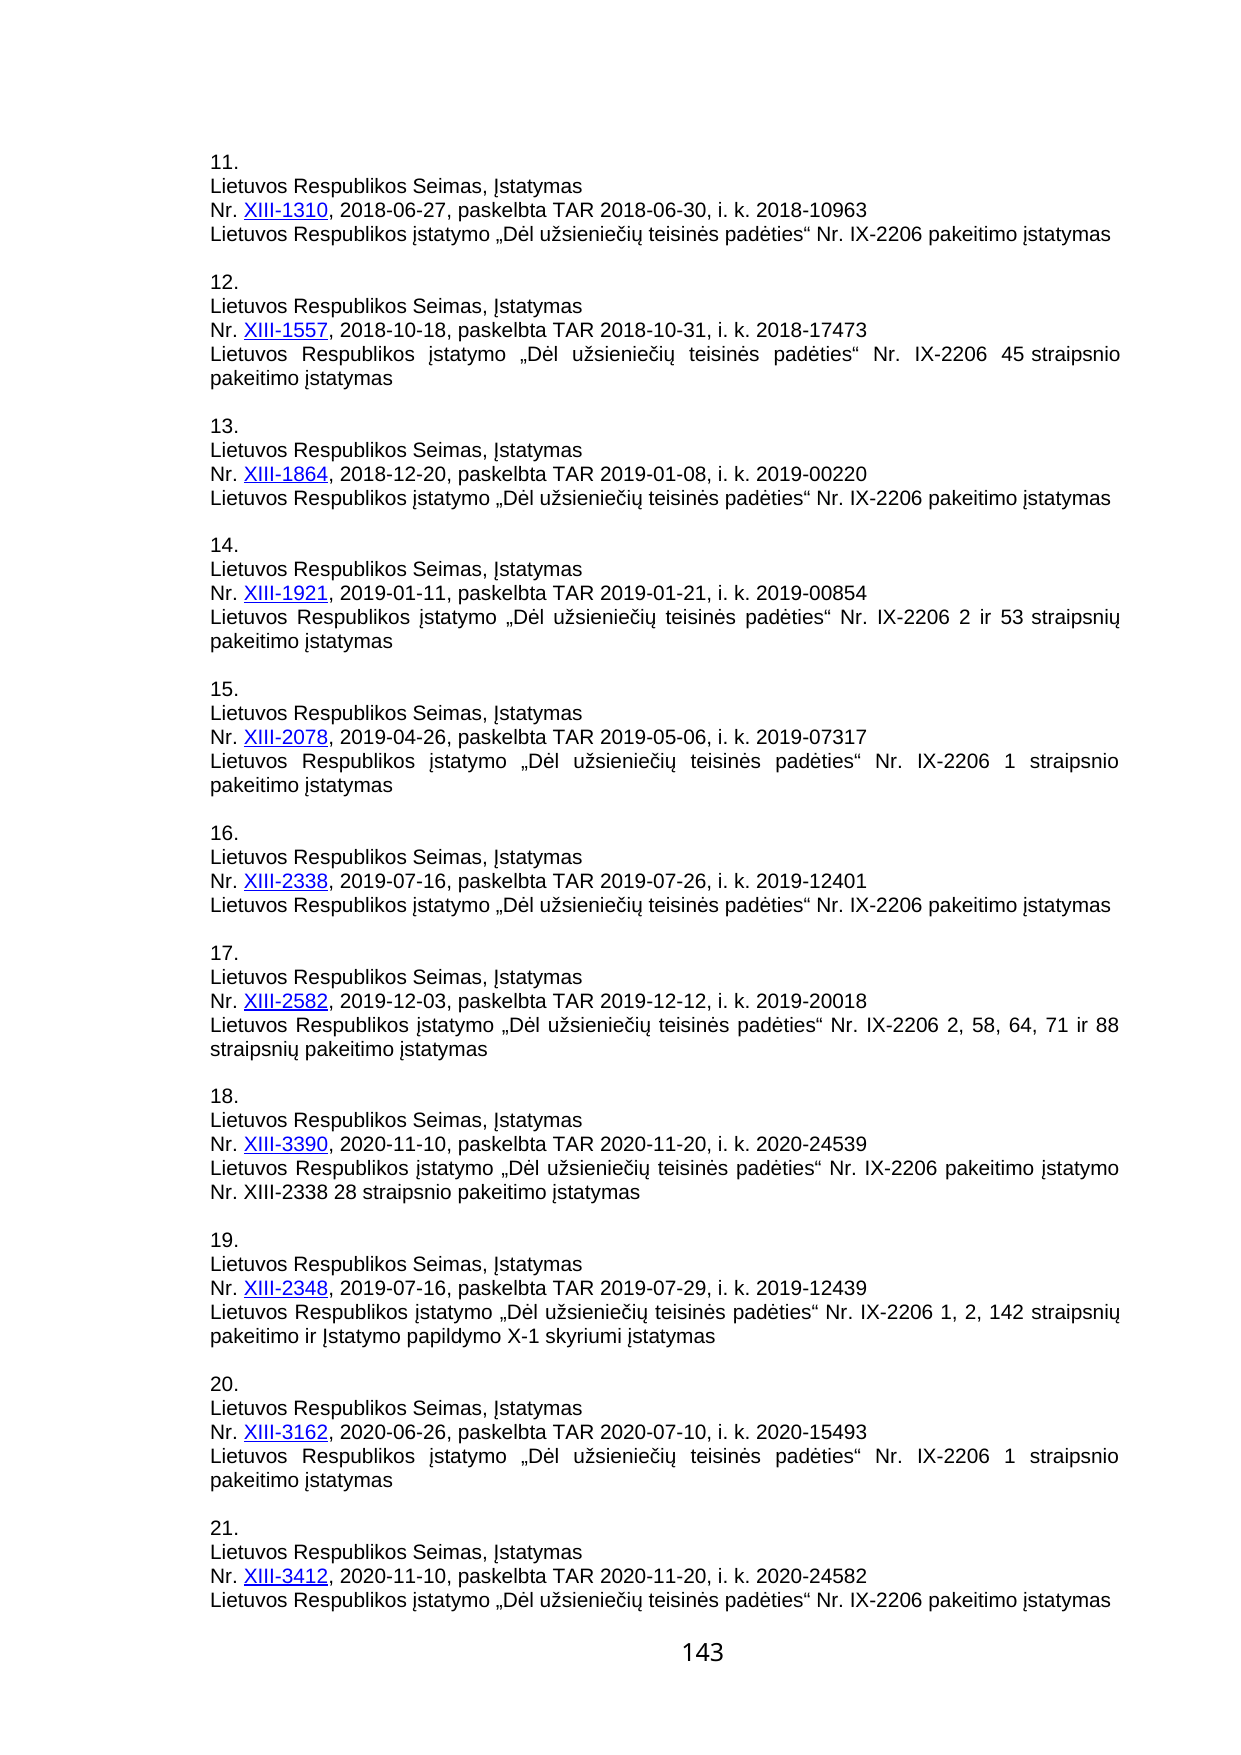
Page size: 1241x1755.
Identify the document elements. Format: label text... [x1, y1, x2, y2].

text 11. [210, 150, 1120, 174]
text 19. [210, 1228, 1120, 1252]
text 14. [210, 533, 1120, 557]
text Nr. XIII-2348, 2019-07-16, paskelbta TAR 2019-07-29, i. k. 2019-12439 [210, 1276, 1120, 1300]
text Nr. XIII-3162, 2020-06-26, paskelbta TAR 2020-07-10, i. k. 2020-15493 [210, 1420, 1120, 1444]
text Lietuvos Respublikos Seimas, Įstatymas [210, 294, 1120, 318]
text 16. [210, 821, 1120, 845]
text Lietuvos Respublikos įstatymo „Dėl užsieniečių teisinės padėties“ Nr. IX-2206 pakeitimo įstatymas [210, 1587, 1120, 1611]
text Nr. XIII-1310, 2018-06-27, paskelbta TAR 2018-06-30, i. k. 2018-10963 [210, 198, 1120, 222]
text Lietuvos Respublikos Seimas, Įstatymas [210, 437, 1120, 461]
text Nr. XIII-2078, 2019-04-26, paskelbta TAR 2019-05-06, i. k. 2019-07317 [210, 725, 1120, 749]
text Lietuvos Respublikos įstatymo „Dėl užsieniečių teisinės padėties“ Nr. IX-2206 2, 58, 64, 71 ir 88 straipsnių pakeitimo įstatymas [210, 1012, 1120, 1060]
text Lietuvos Respublikos Seimas, Įstatymas [210, 701, 1120, 725]
text Lietuvos Respublikos įstatymo „Dėl užsieniečių teisinės padėties“ Nr. IX-2206 45 straipsnio pakeitimo įstatymas [210, 342, 1120, 389]
text 18. [210, 1084, 1120, 1108]
text Lietuvos Respublikos Seimas, Įstatymas [210, 557, 1120, 581]
text Lietuvos Respublikos įstatymo „Dėl užsieniečių teisinės padėties“ Nr. IX-2206 pakeitimo įstatymas [210, 485, 1120, 509]
text Lietuvos Respublikos įstatymo „Dėl užsieniečių teisinės padėties“ Nr. IX-2206 1 straipsnio pakeitimo įstatymas [210, 749, 1120, 797]
text Nr. XIII-1557, 2018-10-18, paskelbta TAR 2018-10-31, i. k. 2018-17473 [210, 318, 1120, 342]
text Lietuvos Respublikos įstatymo „Dėl užsieniečių teisinės padėties“ Nr. IX-2206 pakeitimo įstatymo Nr. XIII-2338 28 straipsnio pakeitimo įstatymas [210, 1156, 1120, 1204]
text Lietuvos Respublikos Seimas, Įstatymas [210, 1539, 1120, 1563]
text 17. [210, 941, 1120, 964]
text Lietuvos Respublikos Seimas, Įstatymas [210, 1252, 1120, 1276]
text Nr. XIII-2582, 2019-12-03, paskelbta TAR 2019-12-12, i. k. 2019-20018 [210, 988, 1120, 1012]
text Lietuvos Respublikos įstatymo „Dėl užsieniečių teisinės padėties“ Nr. IX-2206 pakeitimo įstatymas [210, 893, 1120, 917]
text Lietuvos Respublikos Seimas, Įstatymas [210, 1108, 1120, 1132]
text 15. [210, 677, 1120, 701]
text Nr. XIII-1864, 2018-12-20, paskelbta TAR 2019-01-08, i. k. 2019-00220 [210, 461, 1120, 485]
text 21. [210, 1516, 1120, 1539]
text Nr. XIII-3390, 2020-11-10, paskelbta TAR 2020-11-20, i. k. 2020-24539 [210, 1132, 1120, 1156]
text Nr. XIII-1921, 2019-01-11, paskelbta TAR 2019-01-21, i. k. 2019-00854 [210, 581, 1120, 605]
text Lietuvos Respublikos įstatymo „Dėl užsieniečių teisinės padėties“ Nr. IX-2206 1, 2, 142 straipsnių pakeitimo ir Įstatymo papildymo X-1 skyriumi įstatymas [210, 1300, 1120, 1348]
text Lietuvos Respublikos įstatymo „Dėl užsieniečių teisinės padėties“ Nr. IX-2206 1 straipsnio pakeitimo įstatymas [210, 1444, 1120, 1492]
text Lietuvos Respublikos įstatymo „Dėl užsieniečių teisinės padėties“ Nr. IX-2206 pakeitimo įstatymas [210, 222, 1120, 246]
text Nr. XIII-2338, 2019-07-16, paskelbta TAR 2019-07-26, i. k. 2019-12401 [210, 869, 1120, 893]
text Lietuvos Respublikos įstatymo „Dėl užsieniečių teisinės padėties“ Nr. IX-2206 2 ir 53 straipsnių pakeitimo įstatymas [210, 605, 1120, 653]
text 13. [210, 413, 1120, 437]
text Lietuvos Respublikos Seimas, Įstatymas [210, 845, 1120, 869]
text 12. [210, 270, 1120, 294]
text Lietuvos Respublikos Seimas, Įstatymas [210, 1396, 1120, 1420]
text 20. [210, 1372, 1120, 1396]
text Lietuvos Respublikos Seimas, Įstatymas [210, 964, 1120, 988]
text Lietuvos Respublikos Seimas, Įstatymas [210, 174, 1120, 198]
text Nr. XIII-3412, 2020-11-10, paskelbta TAR 2020-11-20, i. k. 2020-24582 [210, 1563, 1120, 1587]
